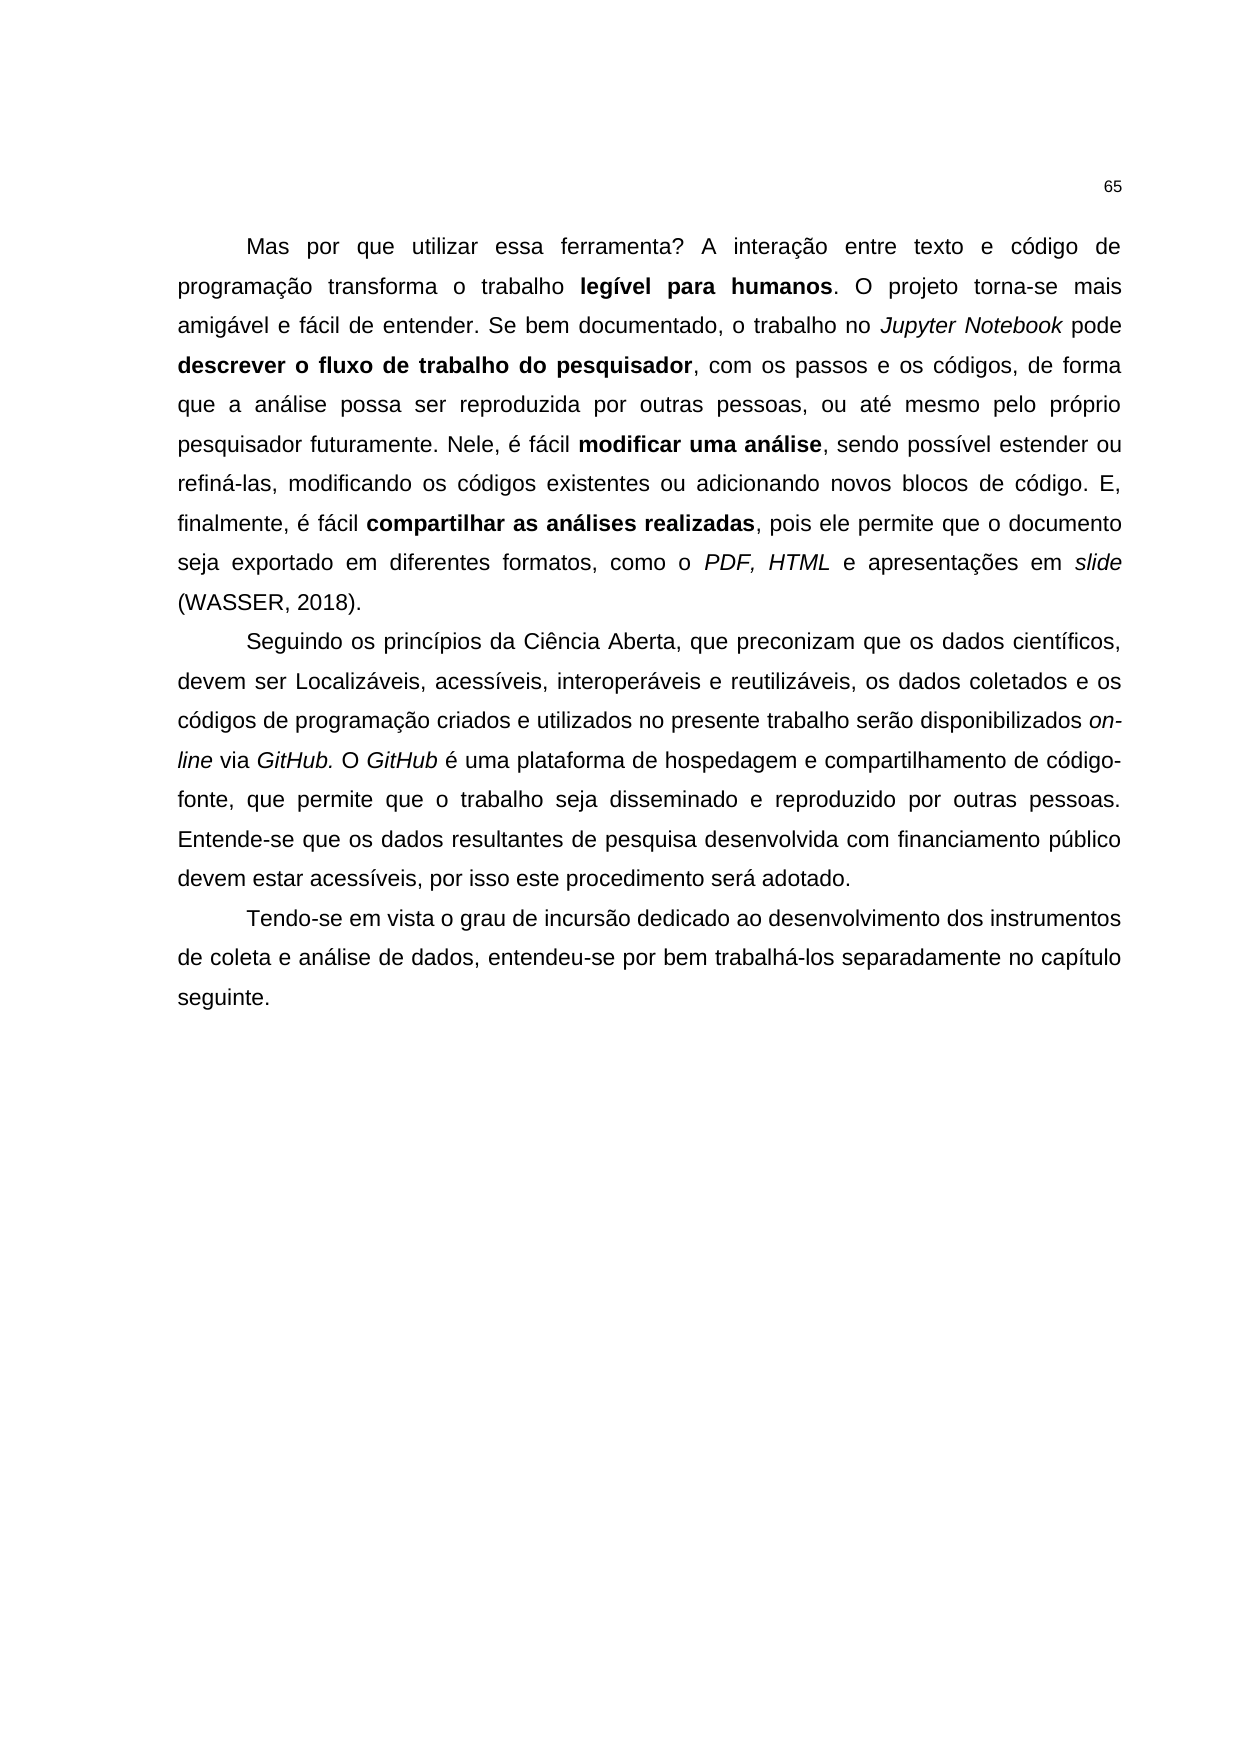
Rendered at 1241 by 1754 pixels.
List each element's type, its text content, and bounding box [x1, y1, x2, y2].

text Seguindo os princípios da Ciência Aberta, que preconizam que os dados científicos, devem ser Localizáveis, acessíveis, interoperáveis e reutilizáveis, os dados coletados e os códigos de programação criados e utilizados no presente trabalho serão disponibilizados on-line via GitHub. O GitHub é uma plataforma de hospedagem e compartilhamento de código-fonte, que permite que o trabalho seja disseminado e reproduzido por outras pessoas. Entende-se que os dados resultantes de pesquisa desenvolvida com financiamento público devem estar acessíveis, por isso este procedimento será adotado. [177, 628, 1122, 891]
text Tendo-se em vista o grau de incursão dedicado ao desenvolvimento dos instrumentos de coleta e análise de dados, entendeu-se por bem trabalhá-los separadamente no capítulo seguinte. [177, 904, 1122, 1010]
text Mas por que utilizar essa ferramenta? A interação entre texto e código de programação transforma o trabalho legível para humanos. O projeto torna-se mais amigável e fácil de entender. Se bem documentado, o trabalho no Jupyter Notebook pode descrever o fluxo de trabalho do pesquisador, com os passos e os códigos, de forma que a análise possa ser reproduzida por outras pessoas, ou até mesmo pelo próprio pesquisador futuramente. Nele, é fácil modificar uma análise, sendo possível estender ou refiná-las, modificando os códigos existentes ou adicionando novos blocos de código. E, finalmente, é fácil compartilhar as análises realizadas, pois ele permite que o documento seja exportado em diferentes formatos, como o PDF, HTML e apresentações em slide (WASSER, 2018). [177, 233, 1122, 615]
